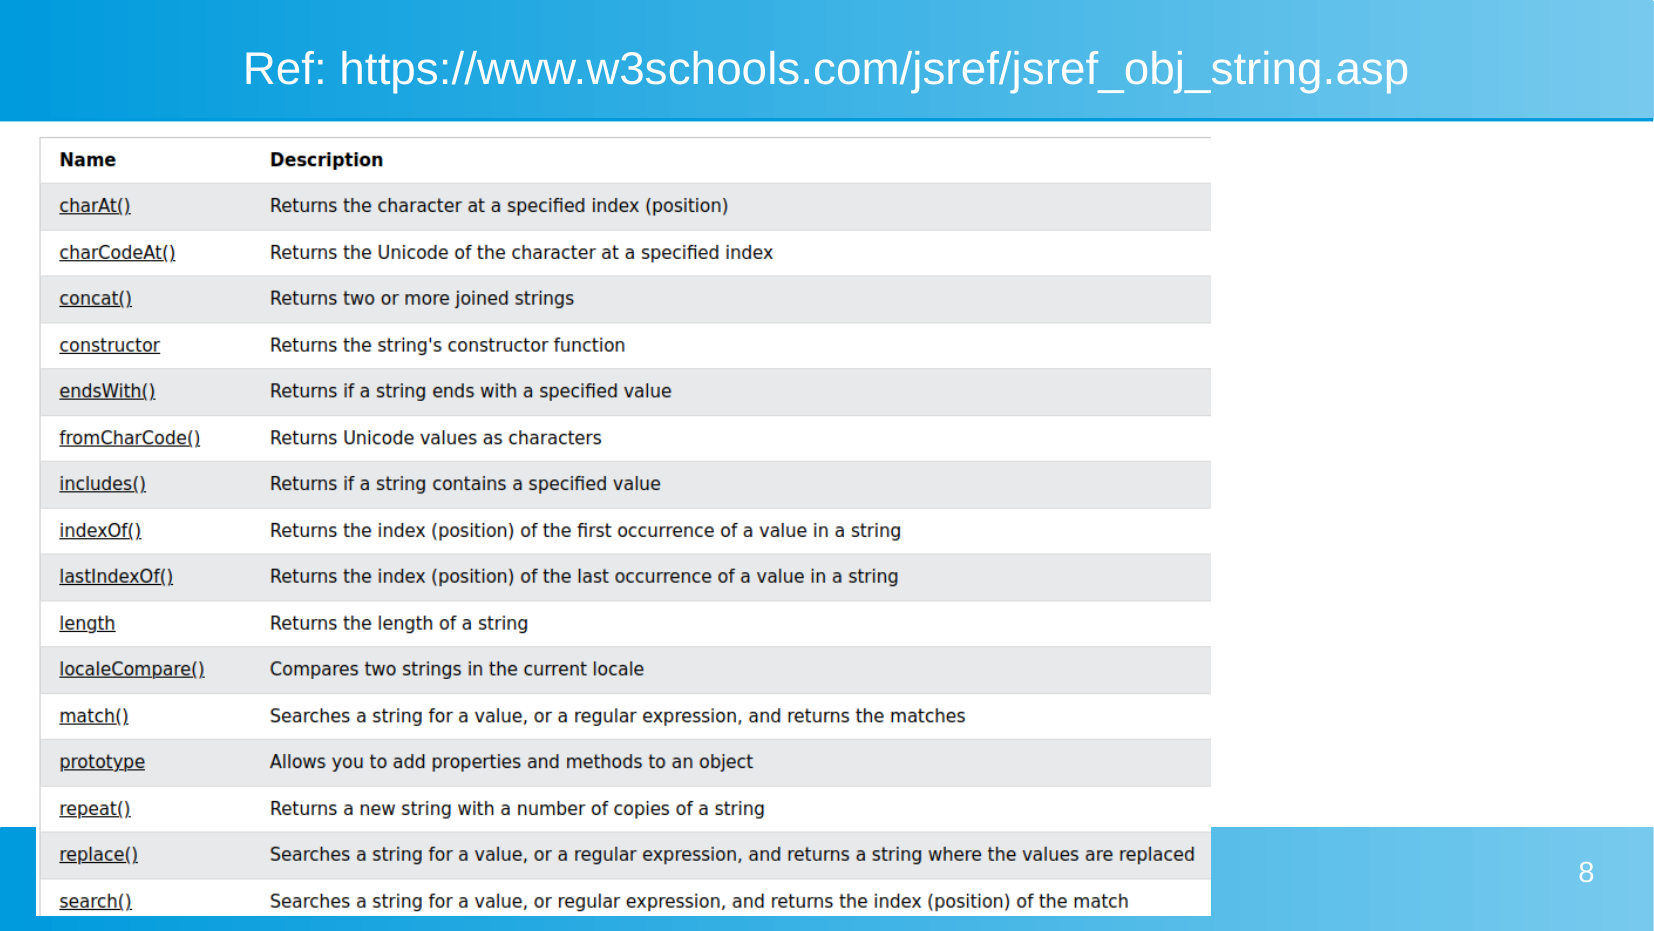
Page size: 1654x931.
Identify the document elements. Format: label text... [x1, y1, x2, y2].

title Ref: https://www.w3schools.com/jsref/jsref_obj_string.asp [59, 29, 1595, 108]
picture [36, 130, 1211, 916]
